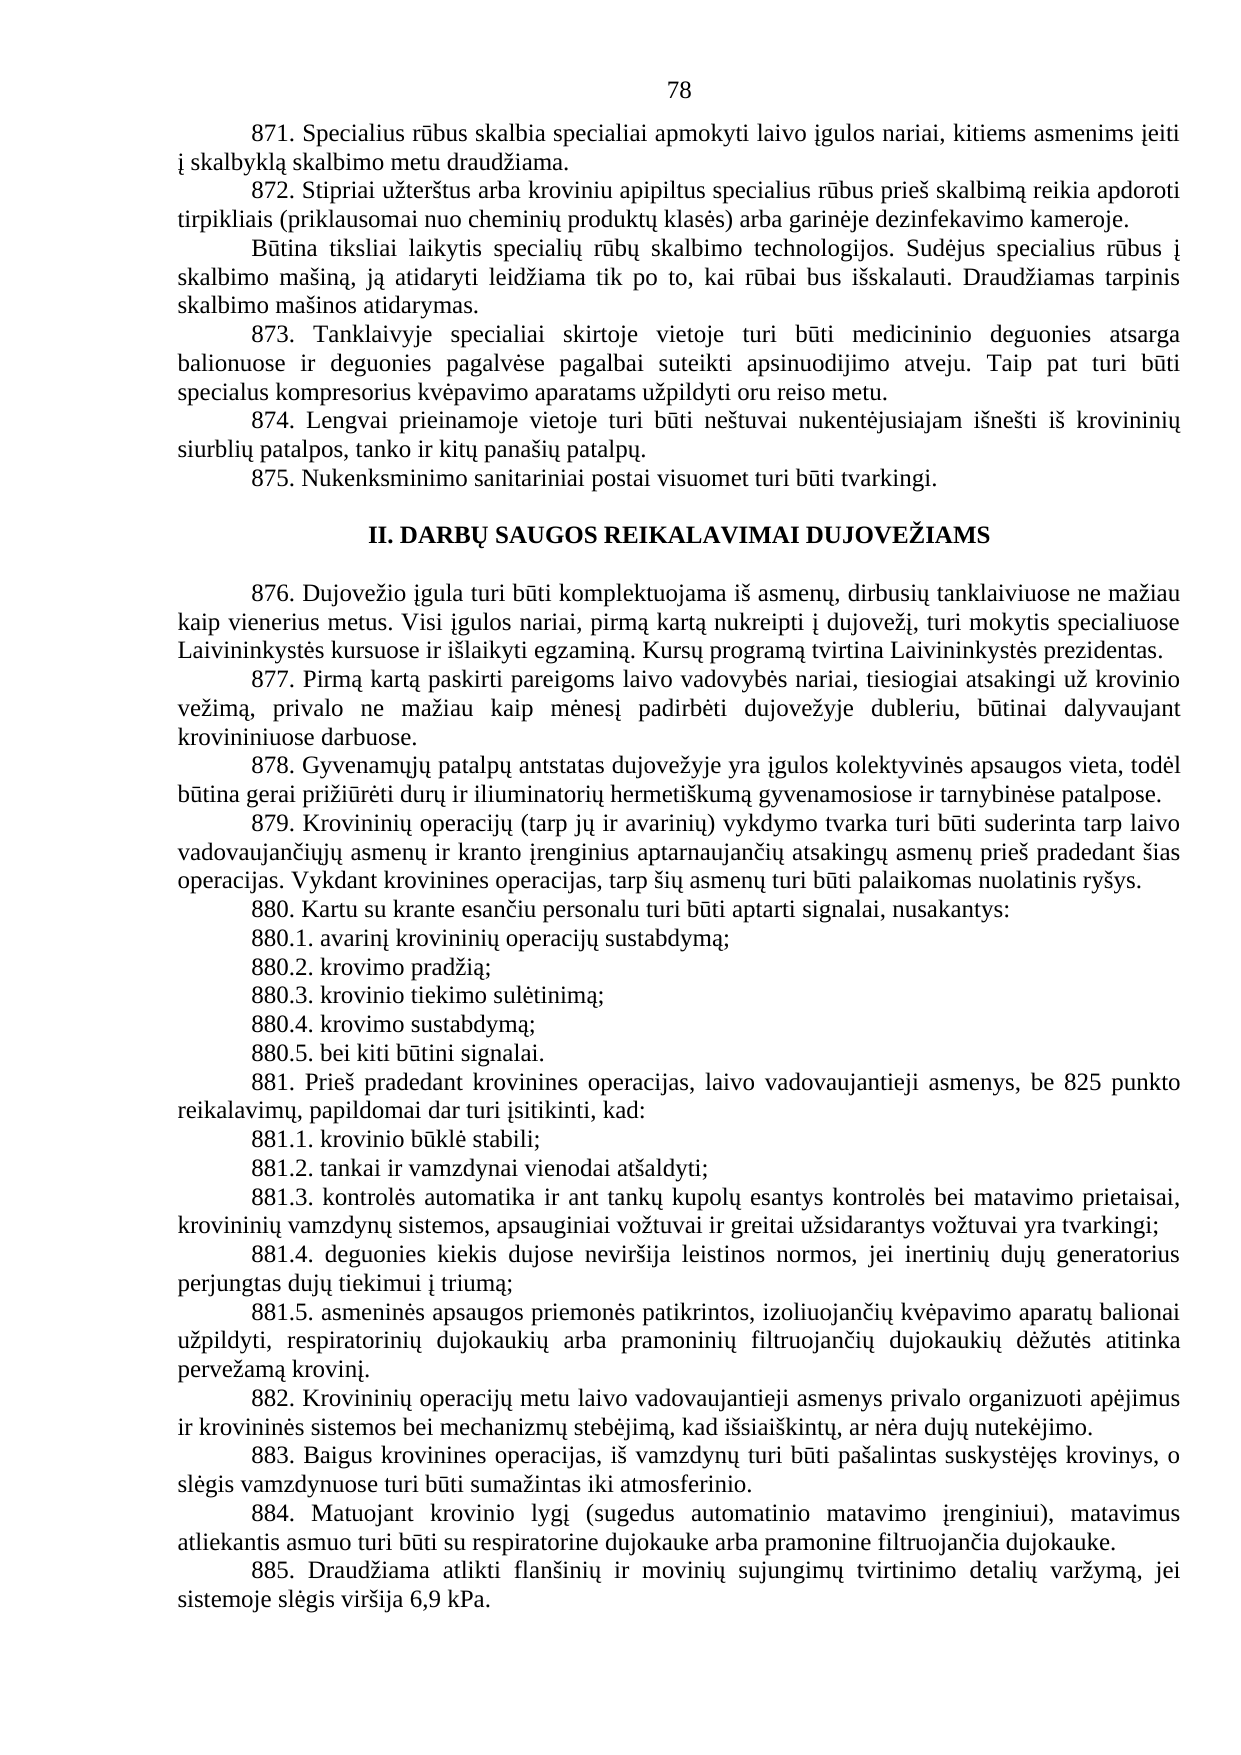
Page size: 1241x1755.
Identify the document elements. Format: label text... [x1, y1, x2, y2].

text 881.2. tankai ir vamzdynai vienodai atšaldyti; [177, 1153, 1181, 1182]
text II. DARBŲ SAUGOS REIKALAVIMAI DUJOVEŽIAMS [177, 521, 1181, 549]
text 881. Prieš pradedant krovinines operacijas, laivo vadovaujantieji asmenys, be 825 punkto reikalavimų, papildomai dar turi įsitikinti, kad: [177, 1067, 1181, 1124]
text 876. Dujovežio įgula turi būti komplektuojama iš asmenų, dirbusių tanklaiviuose ne mažiau kaip vienerius metus. Visi įgulos nariai, pirmą kartą nukreipti į dujovežį, turi mokytis specialiuose Laivininkystės kursuose ir išlaikyti egzaminą. Kursų programą tvirtina Laivininkystės prezidentas. [177, 578, 1181, 664]
text 882. Krovininių operacijų metu laivo vadovaujantieji asmenys privalo organizuoti apėjimus ir krovininės sistemos bei mechanizmų stebėjimą, kad išsiaiškintų, ar nėra dujų nutekėjimo. [177, 1383, 1181, 1441]
text 879. Krovininių operacijų (tarp jų ir avarinių) vykdymo tvarka turi būti suderinta tarp laivo vadovaujančiųjų asmenų ir kranto įrenginius aptarnaujančių atsakingų asmenų prieš pradedant šias operacijas. Vykdant krovinines operacijas, tarp šių asmenų turi būti palaikomas nuolatinis ryšys. [177, 808, 1181, 894]
text 878. Gyvenamųjų patalpų antstatas dujovežyje yra įgulos kolektyvinės apsaugos vieta, todėl būtina gerai prižiūrėti durų ir iliuminatorių hermetiškumą gyvenamosiose ir tarnybinėse patalpose. [177, 751, 1181, 808]
text 881.4. deguonies kiekis dujose neviršija leistinos normos, jei inertinių dujų generatorius perjungtas dujų tiekimui į triumą; [177, 1239, 1181, 1297]
text 884. Matuojant krovinio lygį (sugedus automatinio matavimo įrenginiui), matavimus atliekantis asmuo turi būti su respiratorine dujokauke arba pramonine filtruojančia dujokauke. [177, 1498, 1181, 1556]
text 880.2. krovimo pradžią; [177, 952, 1181, 981]
text 872. Stipriai užterštus arba kroviniu apipiltus specialius rūbus prieš skalbimą reikia apdoroti tirpikliais (priklausomai nuo cheminių produktų klasės) arba garinėje dezinfekavimo kameroje. [177, 176, 1181, 233]
text 883. Baigus krovinines operacijas, iš vamzdynų turi būti pašalintas suskystėjęs krovinys, o slėgis vamzdynuose turi būti sumažintas iki atmosferinio. [177, 1441, 1181, 1498]
text 881.1. krovinio būklė stabili; [177, 1124, 1181, 1153]
text 885. Draudžiama atlikti flanšinių ir movinių sujungimų tvirtinimo detalių varžymą, jei sistemoje slėgis viršija 6,9 kPa. [177, 1556, 1181, 1613]
text 880.1. avarinį krovininių operacijų sustabdymą; [177, 923, 1181, 952]
text Būtina tiksliai laikytis specialių rūbų skalbimo technologijos. Sudėjus specialius rūbus į skalbimo mašiną, ją atidaryti leidžiama tik po to, kai rūbai bus išskalauti. Draudžiamas tarpinis skalbimo mašinos atidarymas. [177, 233, 1181, 319]
text 881.5. asmeninės apsaugos priemonės patikrintos, izoliuojančių kvėpavimo aparatų balionai užpildyti, respiratorinių dujokaukių arba pramoninių filtruojančių dujokaukių dėžutės atitinka pervežamą krovinį. [177, 1297, 1181, 1383]
text 880.5. bei kiti būtini signalai. [177, 1038, 1181, 1067]
text 873. Tanklaivyje specialiai skirtoje vietoje turi būti medicininio deguonies atsarga balionuose ir deguonies pagalvėse pagalbai suteikti apsinuodijimo atveju. Taip pat turi būti specialus kompresorius kvėpavimo aparatams užpildyti oru reiso metu. [177, 319, 1181, 406]
text 881.3. kontrolės automatika ir ant tankų kupolų esantys kontrolės bei matavimo prietaisai, krovininių vamzdynų sistemos, apsauginiai vožtuvai ir greitai užsidarantys vožtuvai yra tvarkingi; [177, 1182, 1181, 1239]
text 880. Kartu su krante esančiu personalu turi būti aptarti signalai, nusakantys: [177, 894, 1181, 923]
text 880.4. krovimo sustabdymą; [177, 1009, 1181, 1038]
text 880.3. krovinio tiekimo sulėtinimą; [177, 981, 1181, 1009]
text 875. Nukenksminimo sanitariniai postai visuomet turi būti tvarkingi. [177, 463, 1181, 492]
text 871. Specialius rūbus skalbia specialiai apmokyti laivo įgulos nariai, kitiems asmenims įeiti į skalbyklą skalbimo metu draudžiama. [177, 118, 1181, 176]
text 877. Pirmą kartą paskirti pareigoms laivo vadovybės nariai, tiesiogiai atsakingi už krovinio vežimą, privalo ne mažiau kaip mėnesį padirbėti dujovežyje dubleriu, būtinai dalyvaujant krovininiuose darbuose. [177, 664, 1181, 751]
text 874. Lengvai prieinamoje vietoje turi būti neštuvai nukentėjusiajam išnešti iš krovininių siurblių patalpos, tanko ir kitų panašių patalpų. [177, 406, 1181, 463]
